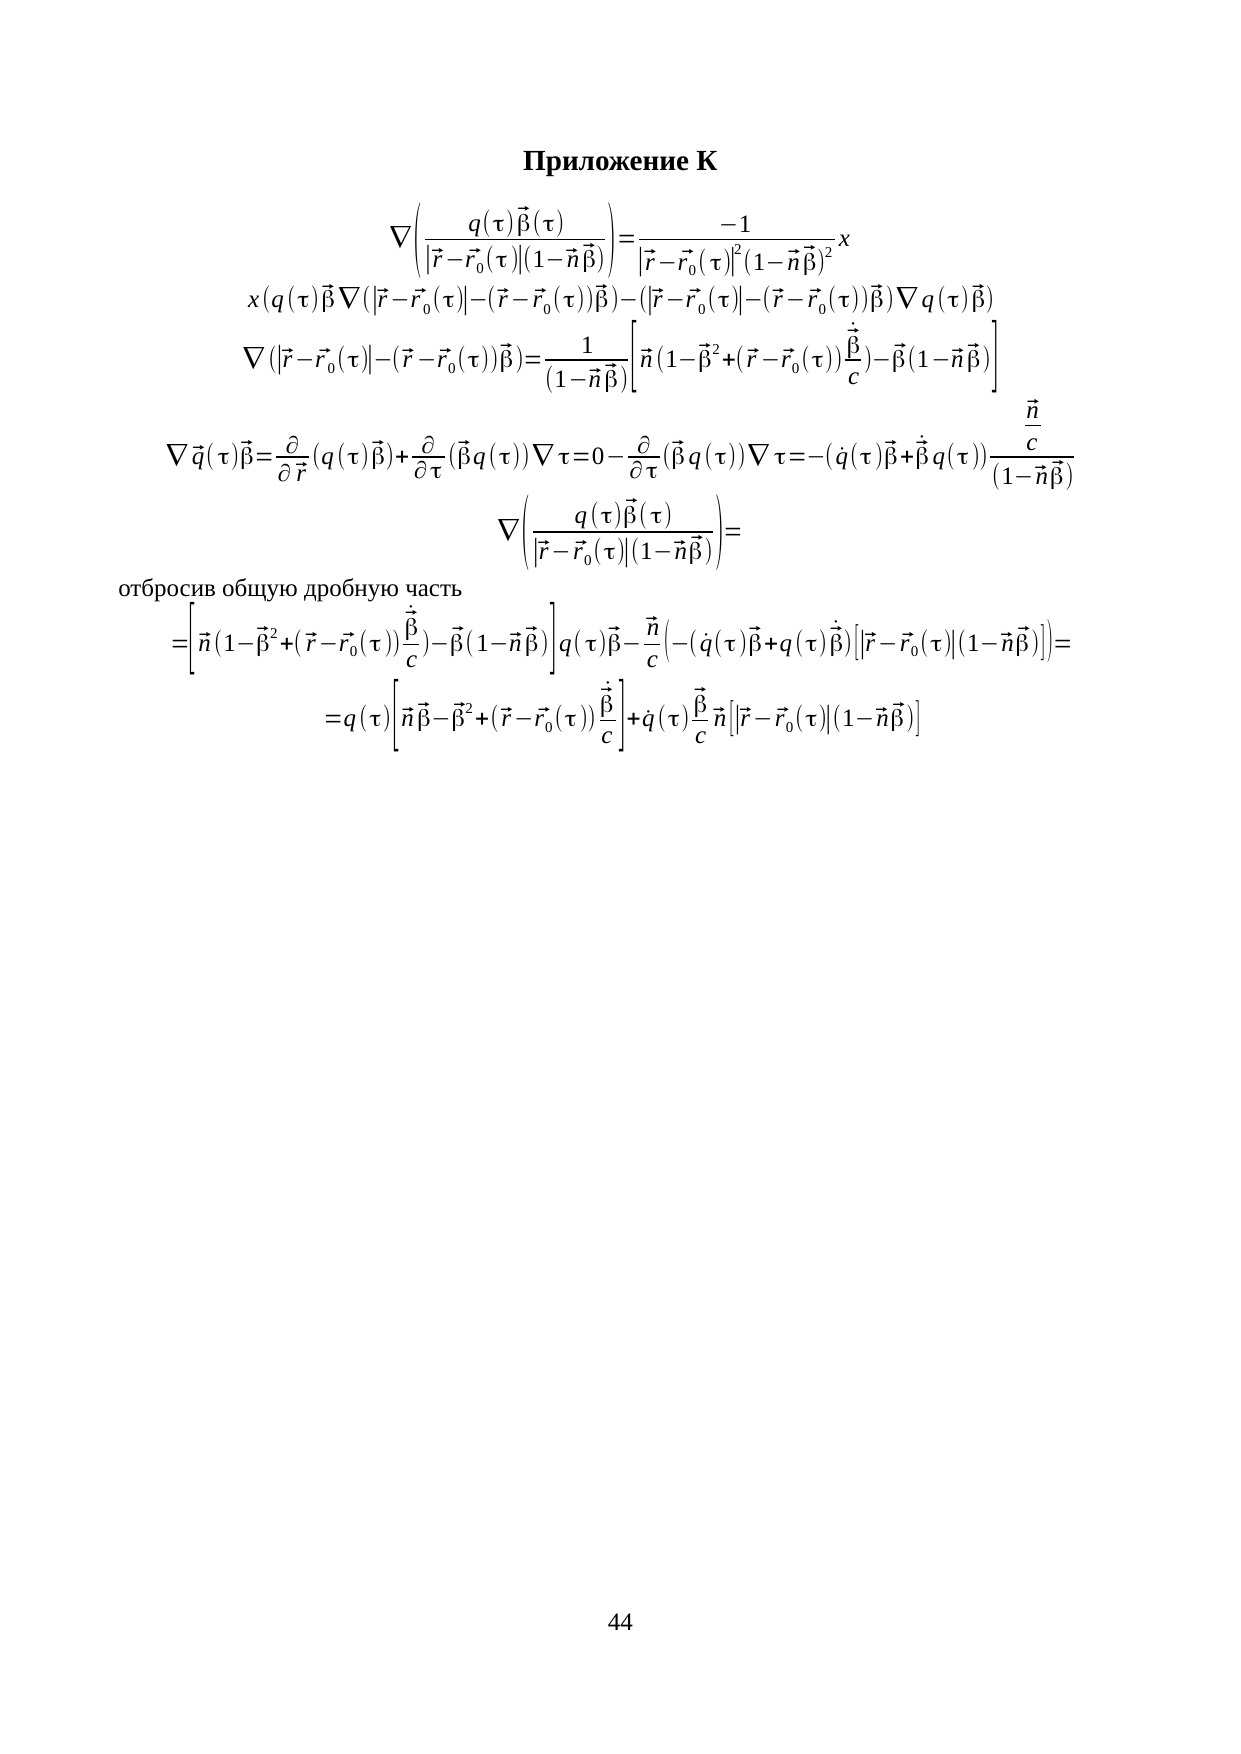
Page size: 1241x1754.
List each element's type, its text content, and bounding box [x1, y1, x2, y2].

text отбросив общую дробную часть [118, 218, 1122, 601]
subtitle Приложение К [118, 143, 1122, 177]
